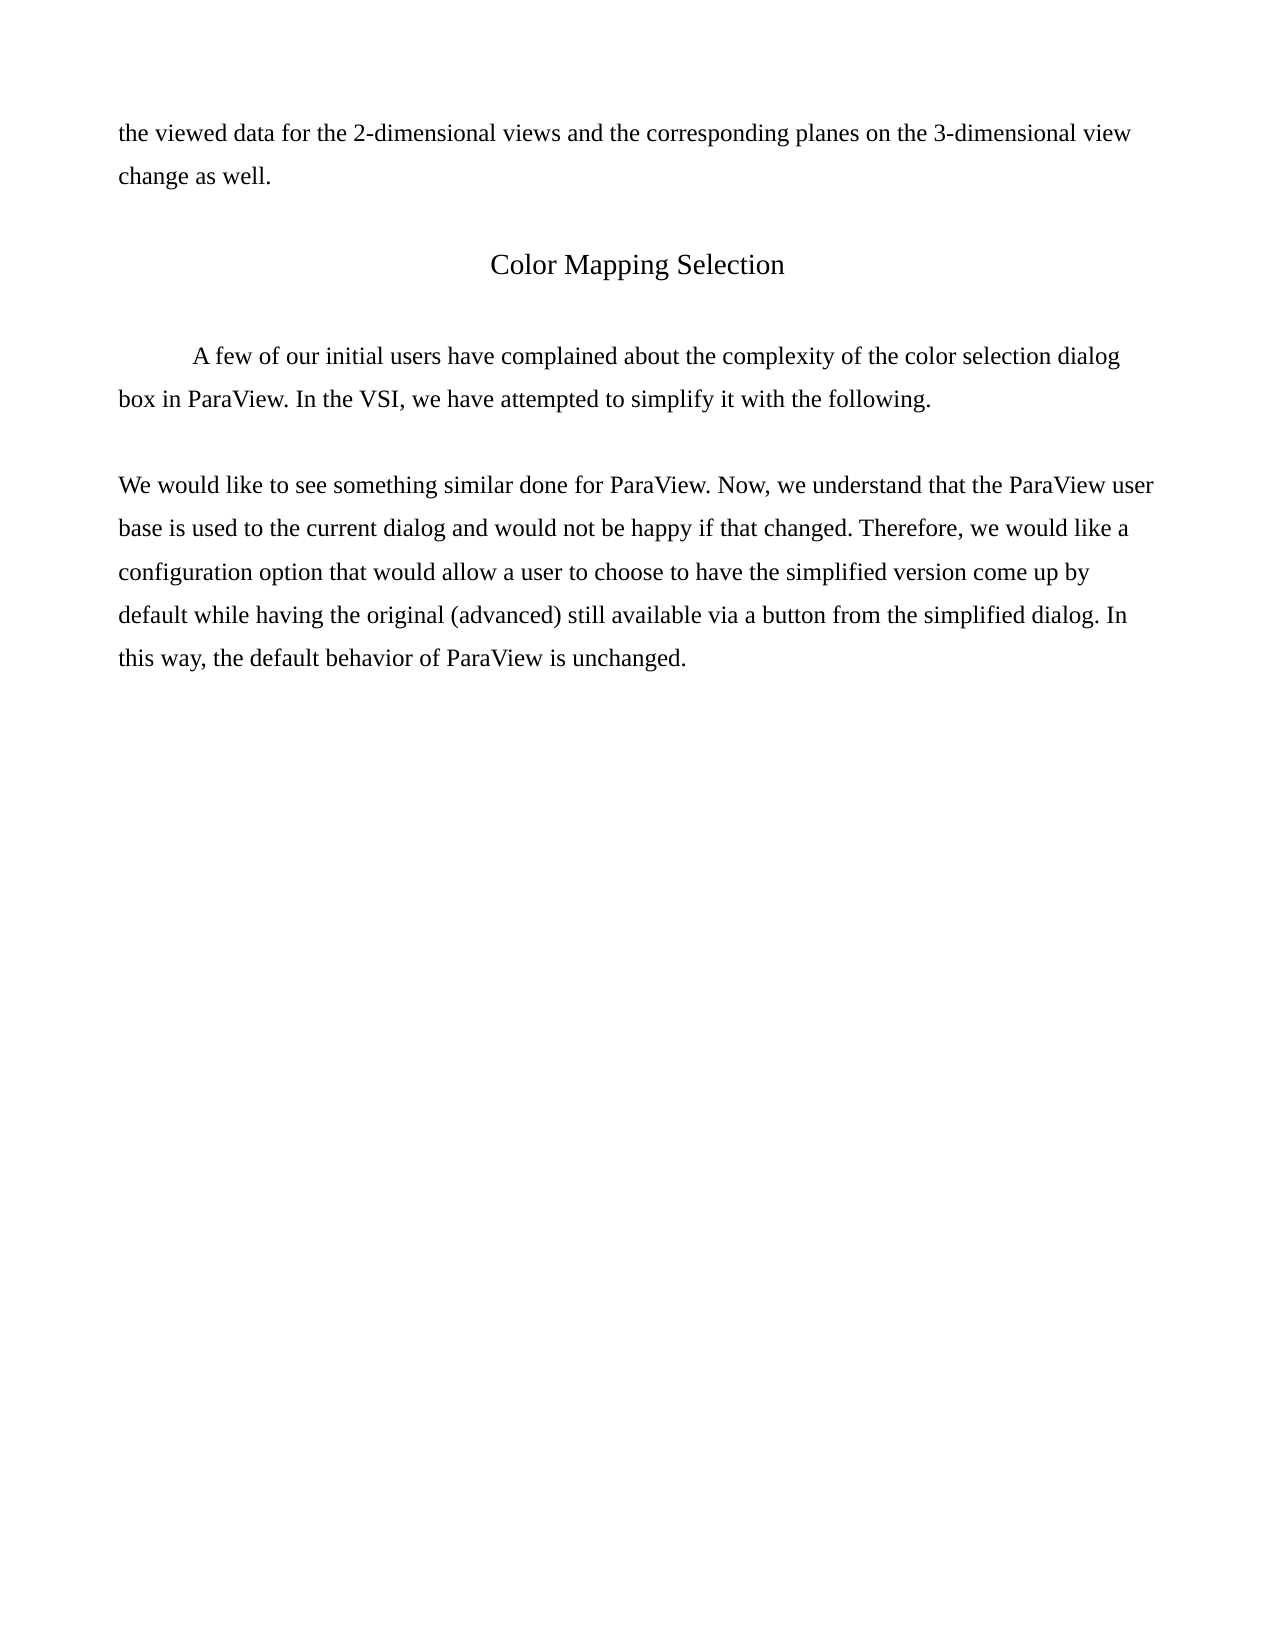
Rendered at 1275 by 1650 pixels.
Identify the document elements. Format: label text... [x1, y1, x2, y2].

text Color Mapping Selection [118, 247, 1157, 281]
text the viewed data for the 2-dimensional views and the corresponding planes on the 3-dimensional view change as well. [118, 118, 1157, 190]
text We would like to see something similar done for ParaView. Now, we understand that the ParaView user base is used to the current dialog and would not be happy if that changed. Therefore, we would like a configuration option that would allow a user to choose to have the simplified version come up by default while having the original (advanced) still available via a button from the simplified dialog. In this way, the default behavior of ParaView is unchanged. [118, 470, 1157, 672]
text A few of our initial users have complained about the complexity of the color selection dialog box in ParaView. In the VSI, we have attempted to simplify it with the following. [118, 341, 1157, 413]
